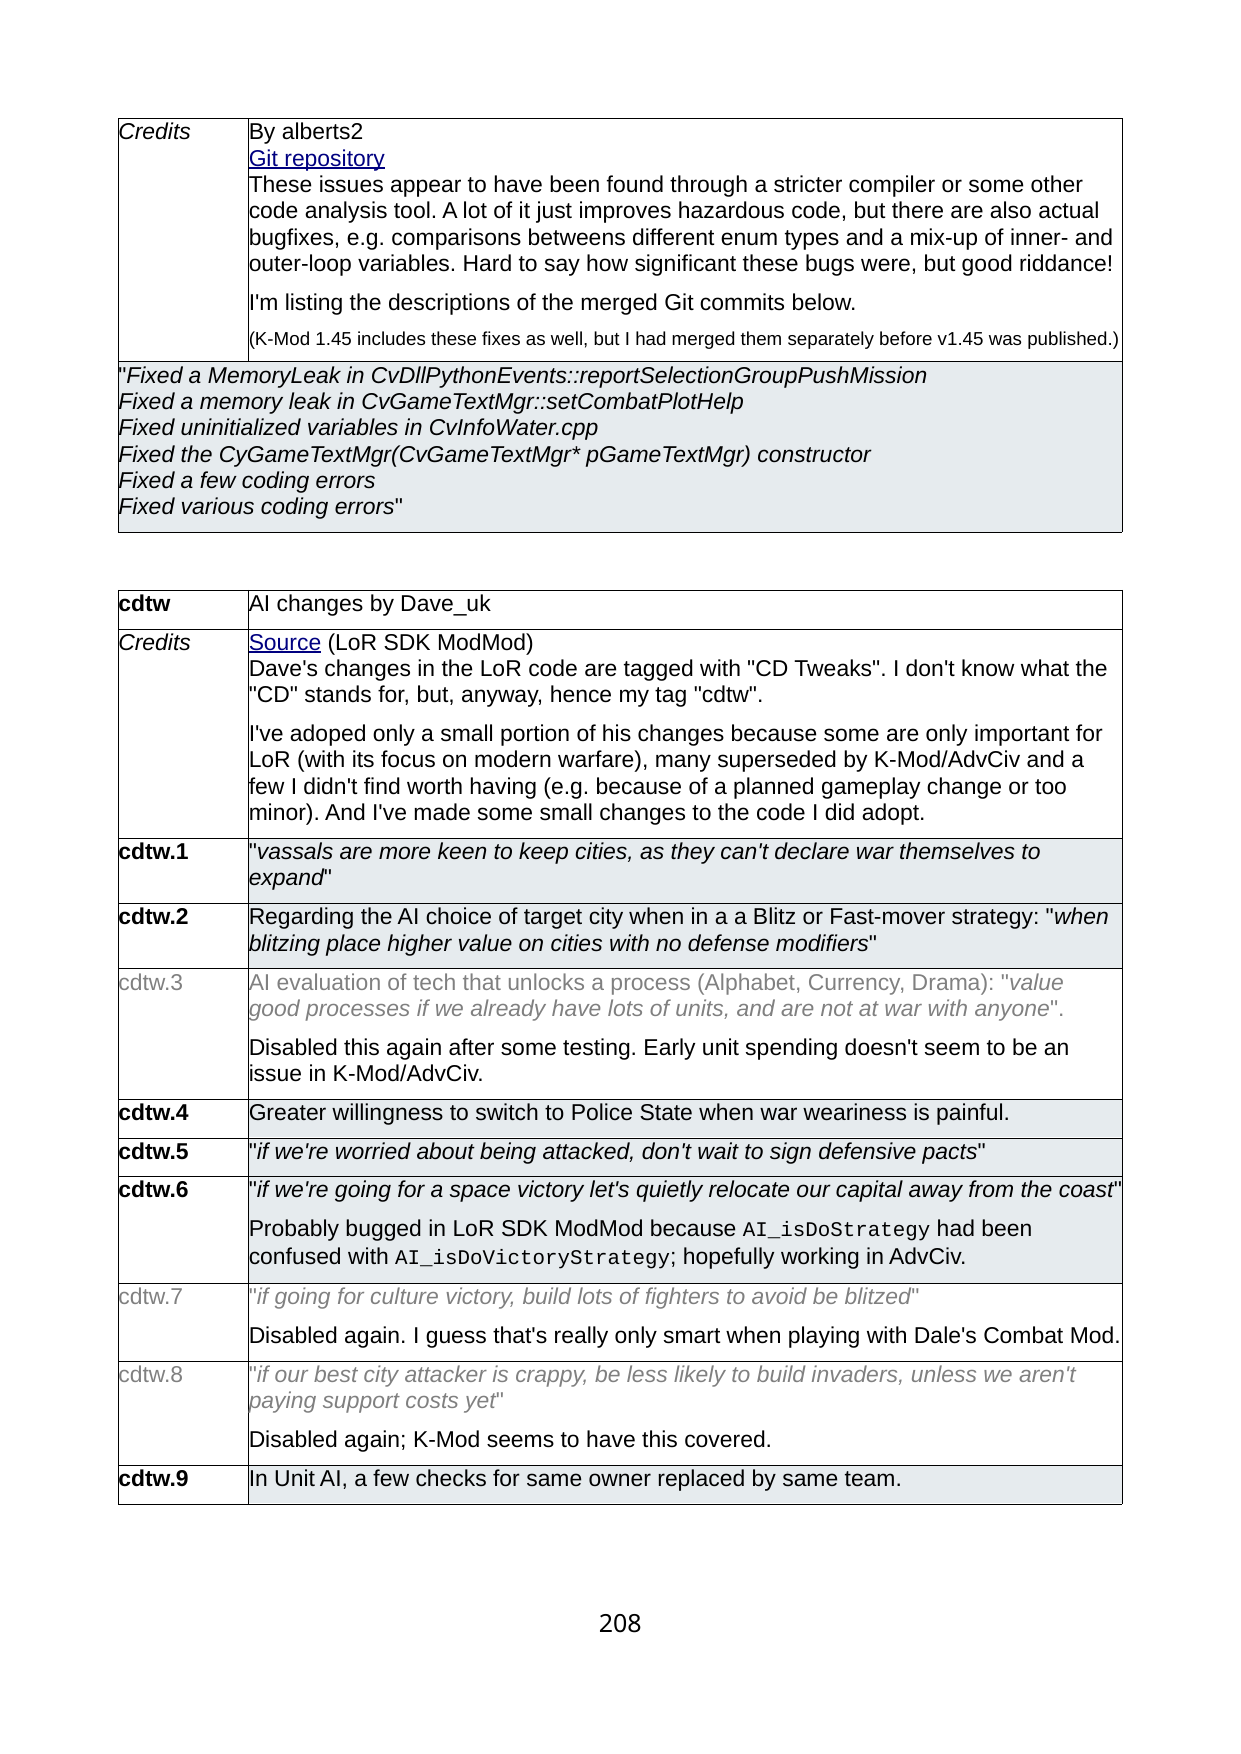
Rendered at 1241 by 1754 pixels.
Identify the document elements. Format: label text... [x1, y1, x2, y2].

table_cell By alberts2 Git repository These issues appear to have been found through a stricter compiler or some other code analysis tool. A lot of it just improves hazardous code, but there are also actual bugfixes, e.g. comparisons betweens different enum types and a mix-up of inner- and outer-loop variables. Hard to say how significant these bugs were, but good riddance! I'm listing the descriptions of the merged Git commits below. (K-Mod 1.45 includes these fixes as well, but I had merged them separately before v1.45 was published.) [249, 119, 1122, 361]
table_cell Source (LoR SDK ModMod) Dave's changes in the LoR code are tagged with "CD Tweaks". I don't know what the "CD" stands for, but, anyway, hence my tag "cdtw". I've adoped only a small portion of his changes because some are only important for LoR (with its focus on modern warfare), many superseded by K-Mod/AdvCiv and a few I didn't find worth having (e.g. because of a planned gameplay change or too minor). And I've made some small changes to the code I did adopt. [249, 630, 1122, 838]
table_header cdtw [119, 591, 248, 628]
table_cell cdtw.8 [119, 1362, 248, 1464]
table_cell "if we're going for a space victory let's quietly relocate our capital away from the coast" Probably bugged in LoR SDK ModMod because AI_isDoStrategy had been confused with AI_isDoVictoryStrategy; hopefully working in AdvCiv. [249, 1177, 1122, 1283]
table_cell cdtw.1 [119, 839, 248, 903]
table_cell AI evaluation of tech that unlocks a process (Alphabet, Currency, Drama): "value good processes if we already have lots of units, and are not at war with anyone". Disabled this again after some testing. Early unit spending doesn't seem to be an issue in K-Mod/AdvCiv. [249, 969, 1122, 1099]
table_cell cdtw.3 [119, 969, 248, 1099]
table_cell Greater willingness to switch to Police State when war weariness is painful. [249, 1100, 1122, 1137]
table_cell cdtw.7 [119, 1284, 248, 1361]
table_cell "if our best city attacker is crappy, be less likely to build invaders, unless we aren't paying support costs yet" Disabled again; K-Mod seems to have this covered. [249, 1362, 1122, 1464]
table_cell "if going for culture victory, build lots of fighters to avoid be blitzed" Disabled again. I guess that's really only smart when playing with Dale's Combat Mod. [249, 1284, 1122, 1361]
table_header AI changes by Dave_uk [249, 591, 1122, 628]
table_cell cdtw.4 [119, 1100, 248, 1137]
table_cell cdtw.2 [119, 904, 248, 968]
table_cell "Fixed a MemoryLeak in CvDllPythonEvents::reportSelectionGroupPushMission Fixed a memory leak in CvGameTextMgr::setCombatPlotHelp Fixed uninitialized variables in CvInfoWater.cpp Fixed the CyGameTextMgr(CvGameTextMgr* pGameTextMgr) constructor Fixed a few coding errors Fixed various coding errors" [119, 362, 1122, 532]
table_cell Credits [119, 630, 248, 838]
table_cell Regarding the AI choice of target city when in a a Blitz or Fast-mover strategy: "when blitzing place higher value on cities with no defense modifiers" [249, 904, 1122, 968]
table_cell cdtw.6 [119, 1177, 248, 1283]
table_cell Credits [119, 119, 248, 361]
table_cell cdtw.5 [119, 1139, 248, 1176]
table_cell "vassals are more keen to keep cities, as they can't declare war themselves to expand" [249, 839, 1122, 903]
table_cell In Unit AI, a few checks for same owner replaced by same team. [249, 1466, 1122, 1503]
table_cell cdtw.9 [119, 1466, 248, 1503]
table_cell "if we're worried about being attacked, don't wait to sign defensive pacts" [249, 1139, 1122, 1176]
